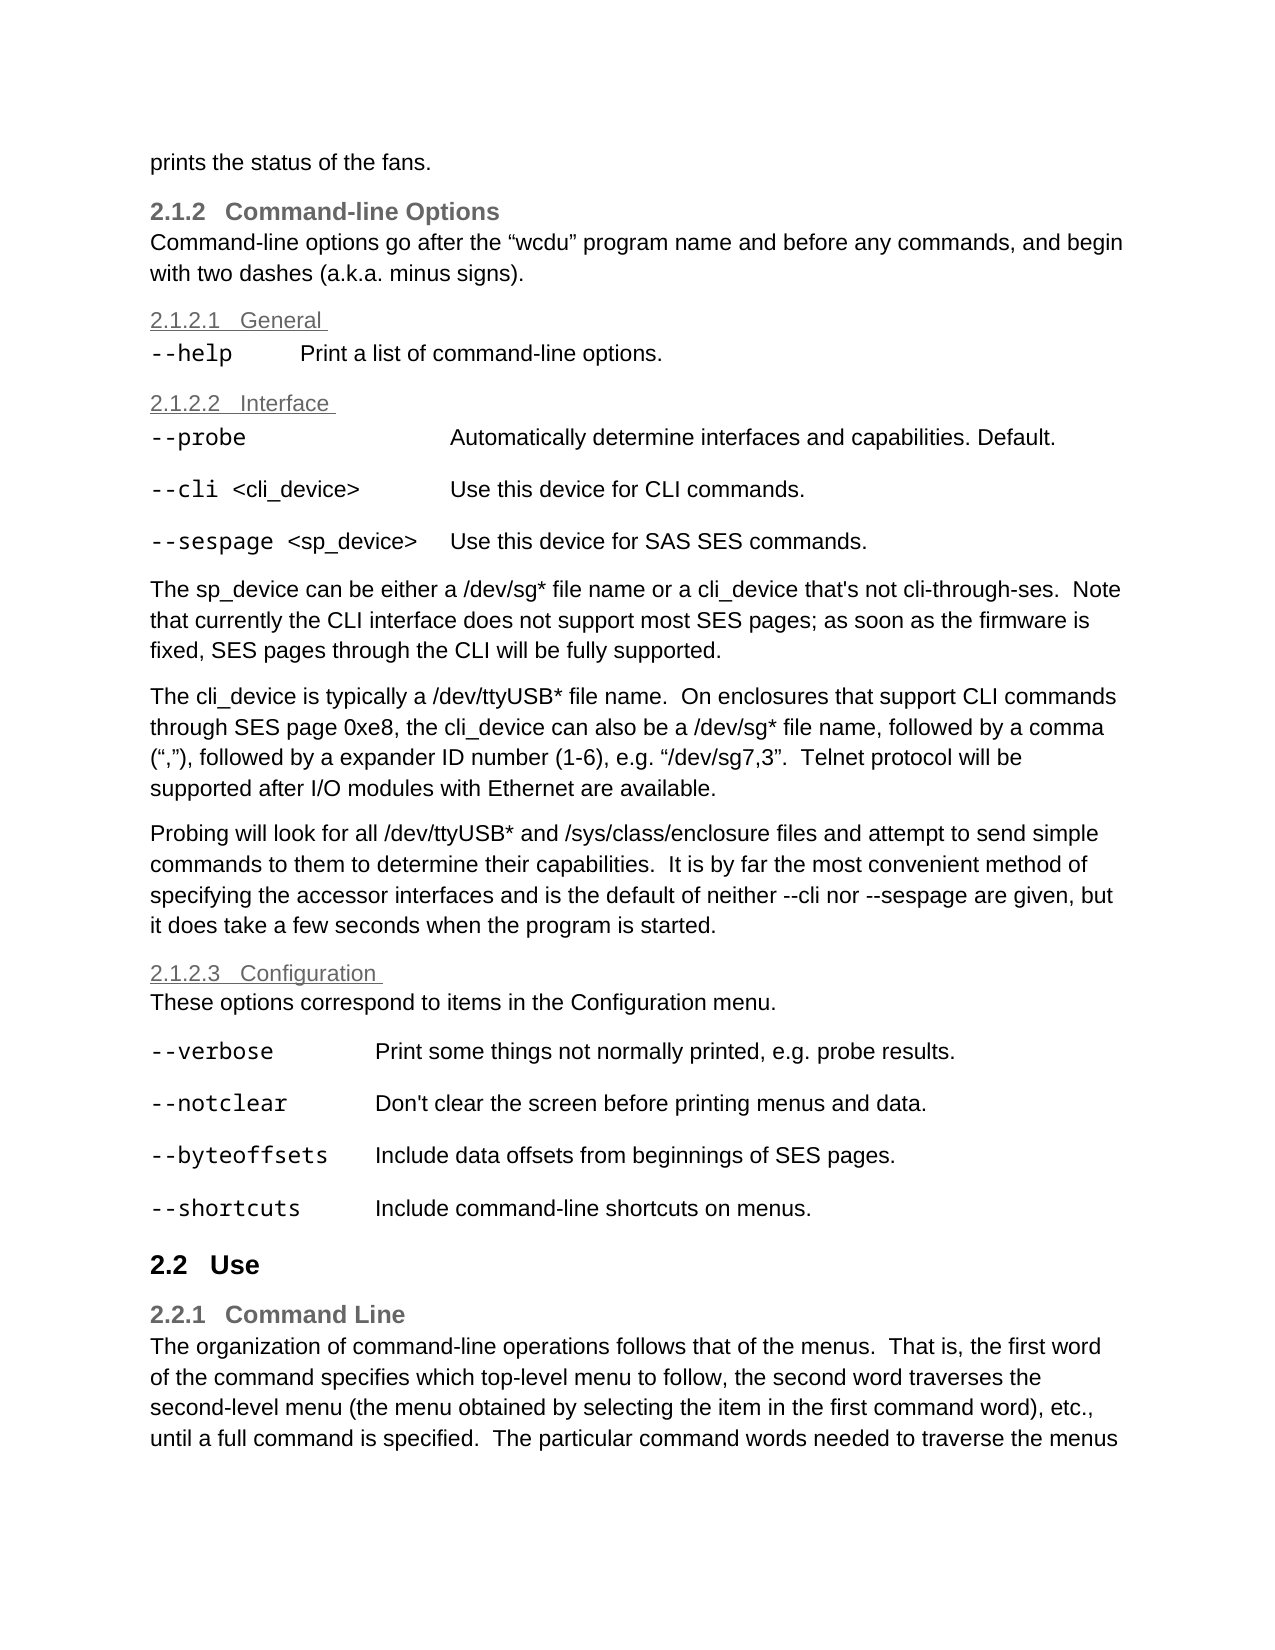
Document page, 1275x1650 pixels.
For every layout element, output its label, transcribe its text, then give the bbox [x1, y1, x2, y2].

text prints the status of the fans. [150, 150, 1125, 176]
subtitle Command-line Options [150, 197, 1125, 225]
text These options correspond to items in the Configuration menu. [150, 990, 1125, 1016]
subtitle Command Line [150, 1301, 1125, 1329]
subtitle Use [150, 1250, 1125, 1280]
text --verbose Print some things not normally printed, e.g. probe results. [150, 1035, 1125, 1067]
subtitle Configuration [150, 961, 1125, 986]
text --byteoffsets Include data offsets from beginnings of SES pages. [150, 1139, 1125, 1171]
subtitle Interface [150, 391, 1125, 417]
text The sp_device can be either a /dev/sg* file name or a cli_device that's not cli-through-ses. Note that currently the CLI interface does not support most SES pages; as soon as the firmware is fixed, SES pages through the CLI will be fully supported. [150, 577, 1125, 664]
text Probing will look for all /dev/ttyUSB* and /sys/class/enclosure files and attempt to send simple commands to them to determine their capabilities. It is by far the most convenient method of specifying the accessor interfaces and is the default of neither --cli nor --sespage are given, but it does take a few seconds when the program is started. [150, 821, 1125, 939]
text --notclear Don't clear the screen before printing menus and data. [150, 1087, 1125, 1119]
text The cli_device is typically a /dev/ttyUSB* file name. On enclosures that support CLI commands through SES page 0xe8, the cli_device can also be a /dev/sg* file name, followed by a comma (“,”), followed by a expander ID number (1-6), e.g. “/dev/sg7,3”. Telnet protocol will be supported after I/O modules with Ethernet are available. [150, 683, 1125, 801]
text --sespage <sp_device> Use this device for SAS SES commands. [150, 525, 1125, 556]
text --help Print a list of command-line options. [150, 337, 1125, 368]
text --probe Automatically determine interfaces and capabilities. Default. [150, 421, 1125, 452]
subtitle General [150, 308, 1125, 333]
text Command-line options go after the “wcdu” program name and before any commands, and begin with two dashes (a.k.a. minus signs). [150, 229, 1125, 286]
text The organization of command-line operations follows that of the menus. That is, the first word of the command specifies which top-level menu to follow, the second word traverses the second-level menu (the menu obtained by selecting the item in the first command word), etc., until a full command is specified. The particular command words needed to traverse the menus [150, 1333, 1125, 1451]
text --cli <cli_device> Use this device for CLI commands. [150, 473, 1125, 504]
text --shortcuts Include command-line shortcuts on menus. [150, 1192, 1125, 1223]
